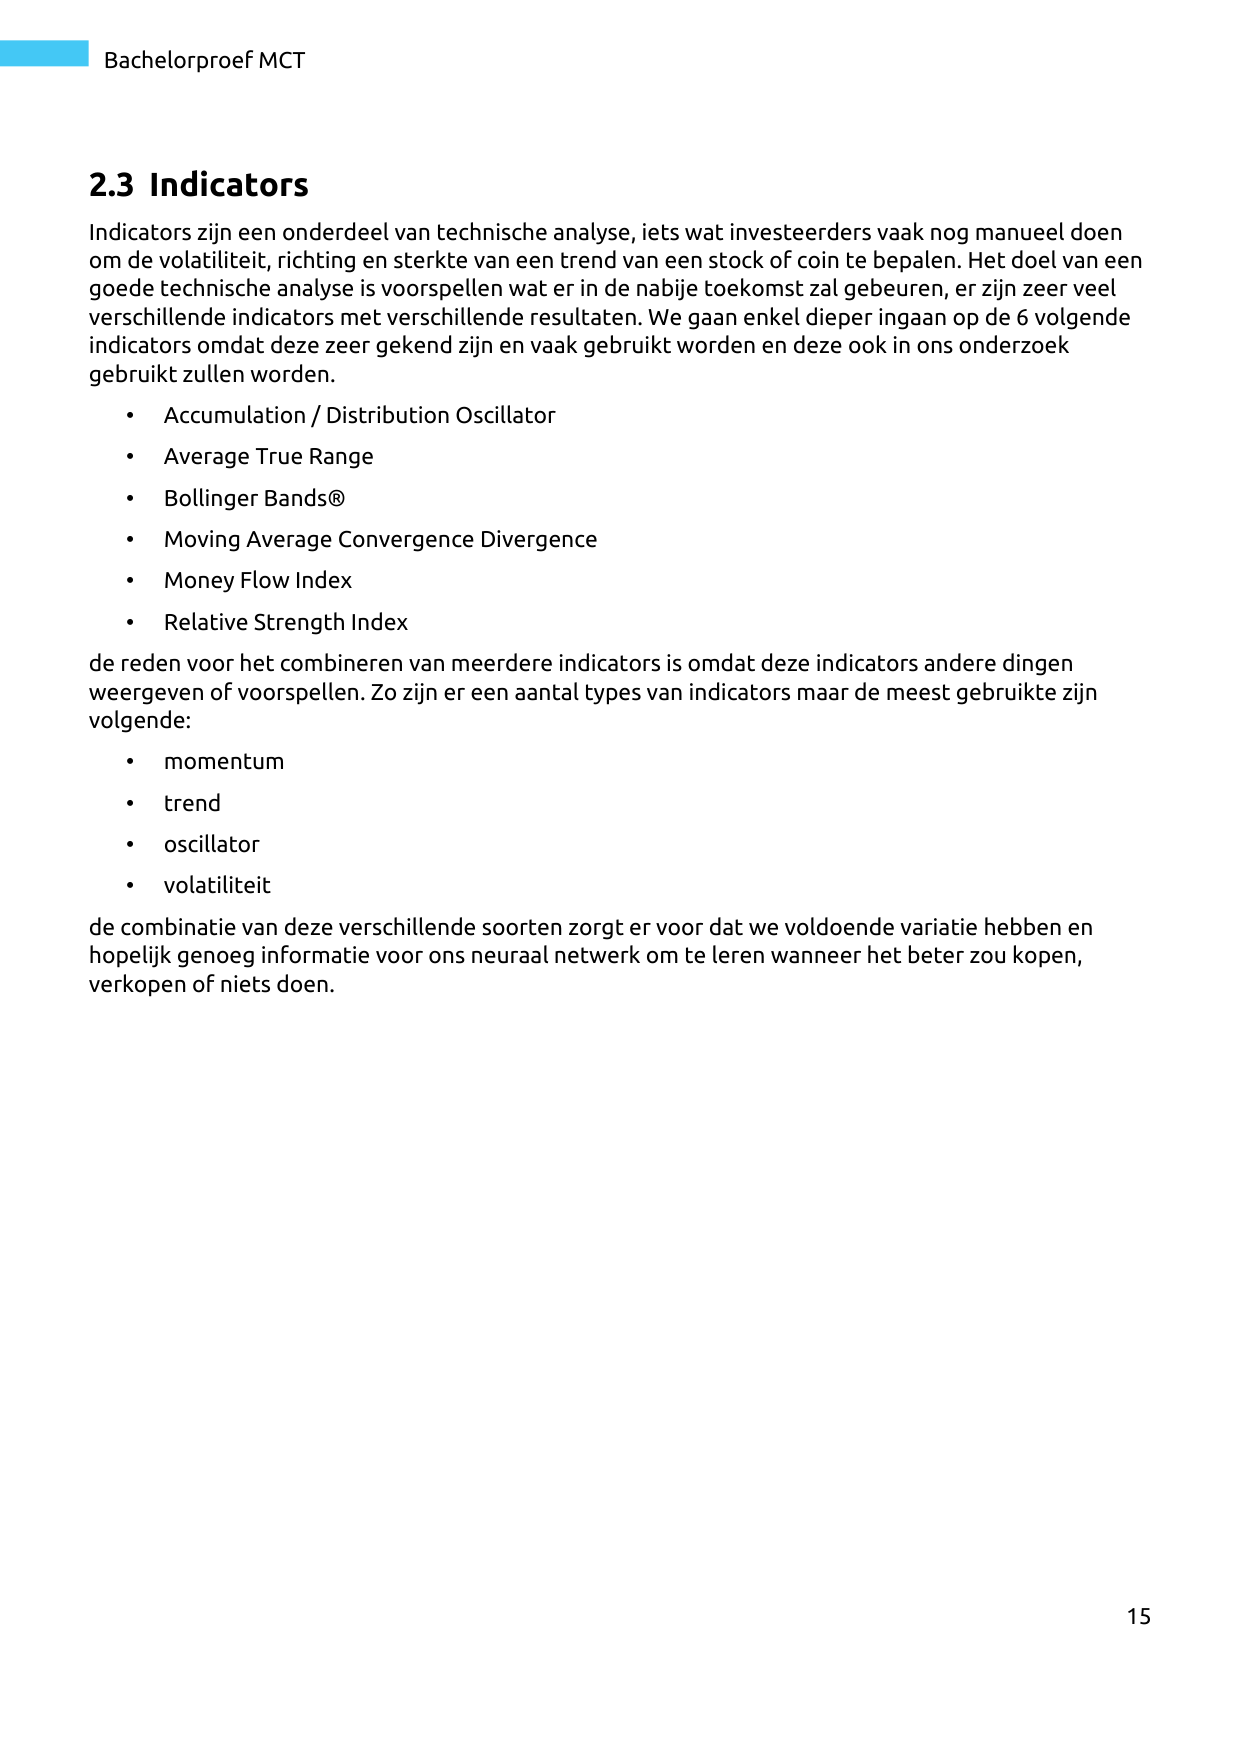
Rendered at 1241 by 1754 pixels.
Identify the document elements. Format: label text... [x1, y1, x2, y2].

list oscillator [126, 831, 1152, 857]
text de combinatie van deze verschillende soorten zorgt er voor dat we voldoende variatie hebben en hopelijk genoeg informatie voor ons neuraal netwerk om te leren wanneer het beter zou kopen, verkopen of niets doen. [89, 913, 1152, 997]
list Average True Range [126, 442, 1152, 469]
list volatiliteit [126, 872, 1152, 899]
list Bollinger Bands® [126, 484, 1152, 511]
list trend [126, 789, 1152, 816]
list Relative Strength Index [126, 608, 1152, 635]
text Indicators zijn een onderdeel van technische analyse, iets wat investeerders vaak nog manueel doen om de volatiliteit, richting en sterkte van een trend van een stock of coin te bepalen. Het doel van een goede technische analyse is voorspellen wat er in de nabije toekomst zal gebeuren, er zijn zeer veel verschillende indicators met verschillende resultaten. We gaan enkel dieper ingaan op de 6 volgende indicators omdat deze zeer gekend zijn en vaak gebruikt worden en deze ook in ons onderzoek gebruikt zullen worden. [89, 218, 1152, 386]
list Moving Average Convergence Divergence [126, 525, 1152, 552]
list Money Flow Index [126, 567, 1152, 594]
list momentum [126, 748, 1152, 774]
subtitle Indicators [89, 164, 1152, 202]
text de reden voor het combineren van meerdere indicators is omdat deze indicators andere dingen weergeven of voorspellen. Zo zijn er een aantal types van indicators maar de meest gebruikte zijn volgende: [89, 650, 1152, 733]
list Accumulation / Distribution Oscillator [126, 401, 1152, 428]
